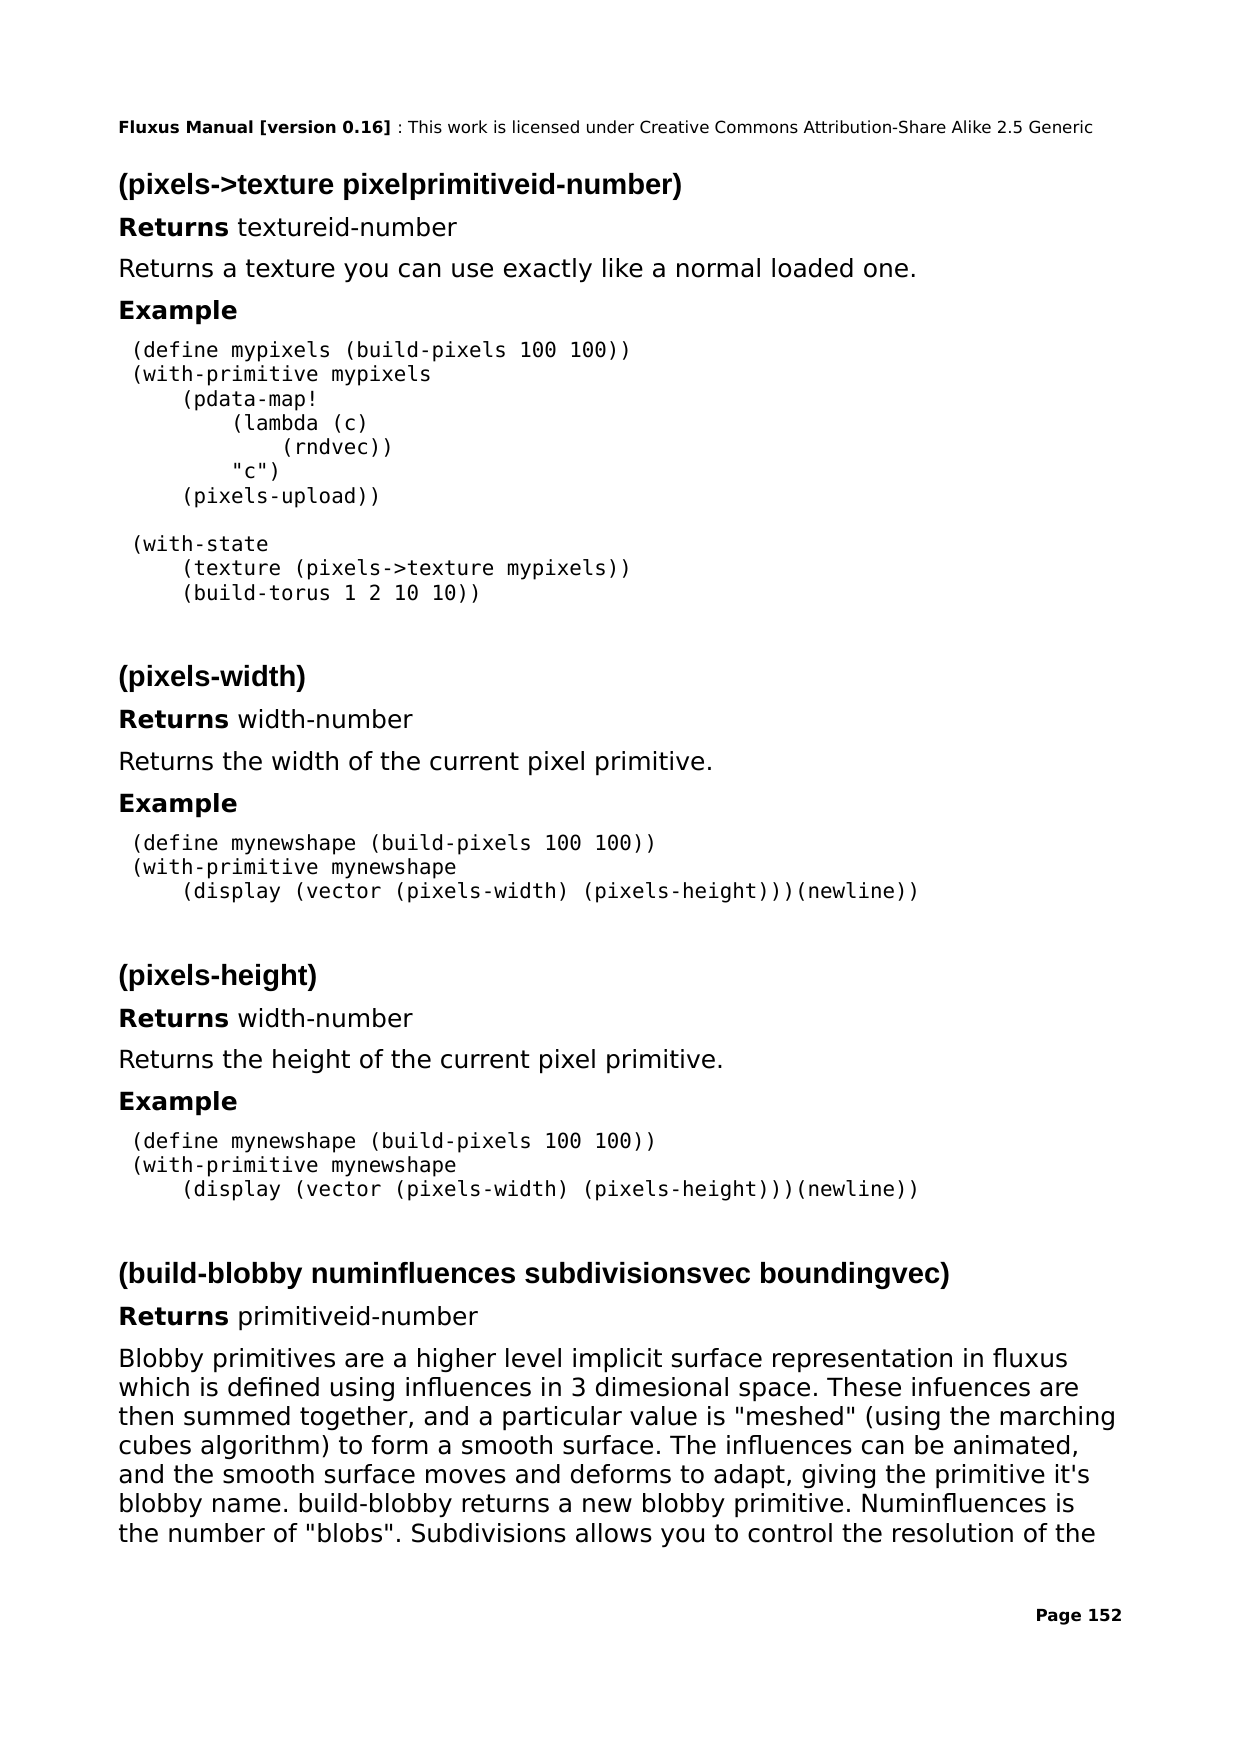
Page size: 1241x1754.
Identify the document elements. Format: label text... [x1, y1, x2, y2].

text (with-state [118, 532, 1122, 556]
text (with-primitive mypixels [118, 362, 1122, 387]
text (pixels-upload)) [118, 484, 1122, 508]
text (display (vector (pixels-width) (pixels-height)))(newline)) [118, 879, 1122, 903]
text Returns the height of the current pixel primitive. [118, 1046, 1122, 1075]
subtitle (pixels-height) [118, 958, 1122, 991]
text "c") [118, 459, 1122, 484]
text (texture (pixels->texture mypixels)) [118, 556, 1122, 581]
text Returns primitiveid-number [118, 1302, 1122, 1331]
text Example [118, 296, 1122, 326]
text Returns textureid-number [118, 213, 1122, 242]
text (with-primitive mynewshape [118, 1153, 1122, 1177]
text Returns a texture you can use exactly like a normal loaded one. [118, 255, 1122, 284]
subtitle (build-blobby numinfluences subdivisionsvec boundingvec) [118, 1256, 1122, 1290]
text Blobby primitives are a higher level implicit surface representation in fluxus which is defined using influences in 3 dimesional space. These infuences are then summed together, and a particular value is "meshed" (using the marching cubes algorithm) to form a smooth surface. The influences can be animated, and the smooth surface moves and deforms to adapt, giving the primitive it's blobby name. build-blobby returns a new blobby primitive. Numinfluences is the number of "blobs". Subdivisions allows you to control the resolution of the [118, 1344, 1122, 1548]
text Returns the width of the current pixel primitive. [118, 747, 1122, 776]
text (rndvec)) [118, 435, 1122, 459]
text Example [118, 789, 1122, 818]
text (display (vector (pixels-width) (pixels-height)))(newline)) [118, 1177, 1122, 1202]
subtitle (pixels->texture pixelprimitiveid-number) [118, 167, 1122, 201]
text (define mynewshape (build-pixels 100 100)) [118, 831, 1122, 855]
text (with-primitive mynewshape [118, 855, 1122, 879]
text (build-torus 1 2 10 10)) [118, 581, 1122, 605]
text Example [118, 1087, 1122, 1116]
text (define mypixels (build-pixels 100 100)) [118, 338, 1122, 362]
text Returns width-number [118, 1004, 1122, 1033]
subtitle (pixels-width) [118, 659, 1122, 693]
text Returns width-number [118, 706, 1122, 735]
text (define mynewshape (build-pixels 100 100)) [118, 1129, 1122, 1153]
text (lambda (c) [118, 411, 1122, 435]
text (pdata-map! [118, 387, 1122, 411]
